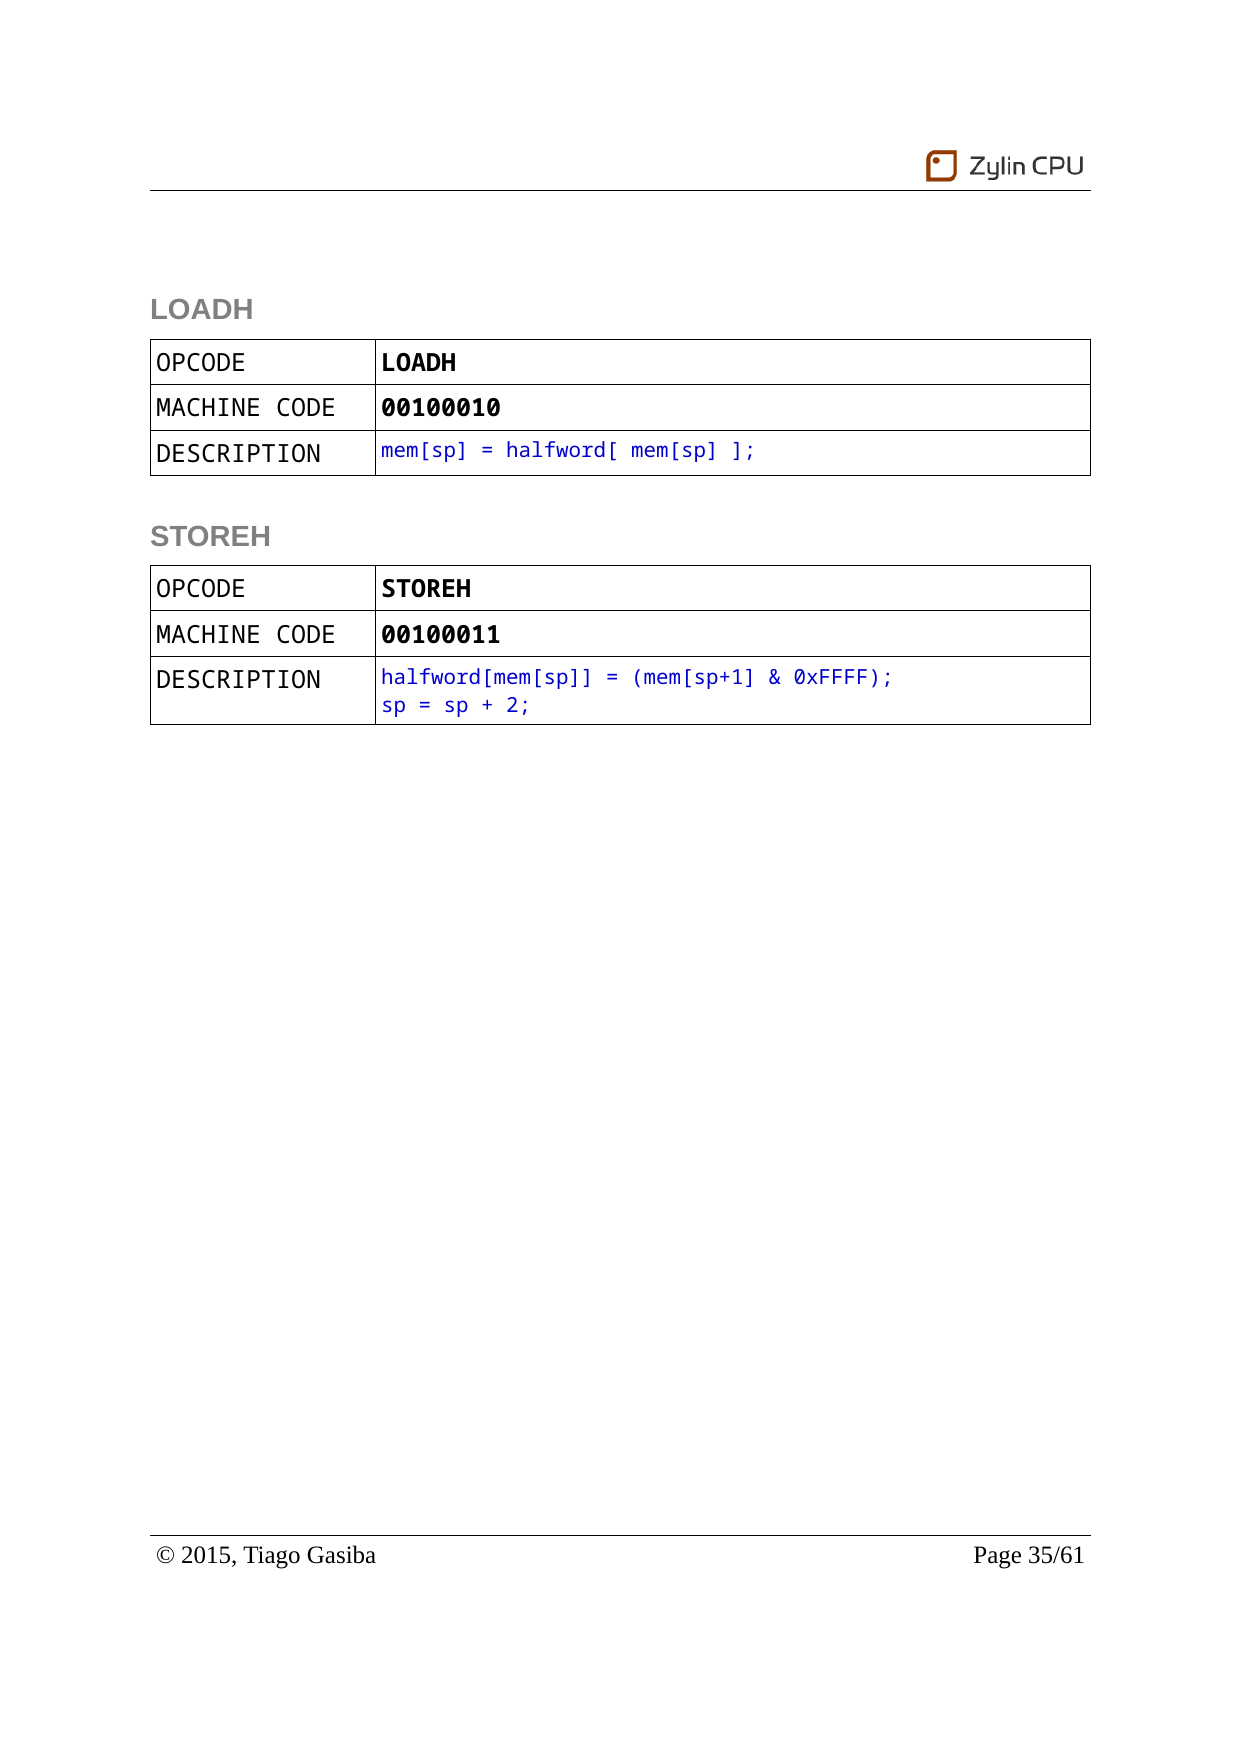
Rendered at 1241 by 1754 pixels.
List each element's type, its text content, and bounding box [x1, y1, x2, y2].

table_cell DESCRIPTION [151, 431, 375, 475]
table_header OPCODE [151, 566, 375, 610]
picture [922, 148, 1151, 185]
subtitle STOREH [150, 519, 1091, 552]
table_cell mem[sp] = halfword[ mem[sp] ]; [376, 431, 1090, 475]
table_header OPCODE [151, 340, 375, 384]
table_cell MACHINE CODE [151, 611, 375, 656]
table_cell halfword[mem[sp]] = (mem[sp+1] & 0xFFFF); sp = sp + 2; [376, 657, 1090, 724]
table_header STOREH [376, 566, 1090, 610]
table_cell MACHINE CODE [151, 385, 375, 430]
subtitle LOADH [150, 292, 1091, 326]
table_cell 00100011 [376, 611, 1090, 656]
table_cell DESCRIPTION [151, 657, 375, 724]
table_cell 00100010 [376, 385, 1090, 430]
table_header LOADH [376, 340, 1090, 384]
